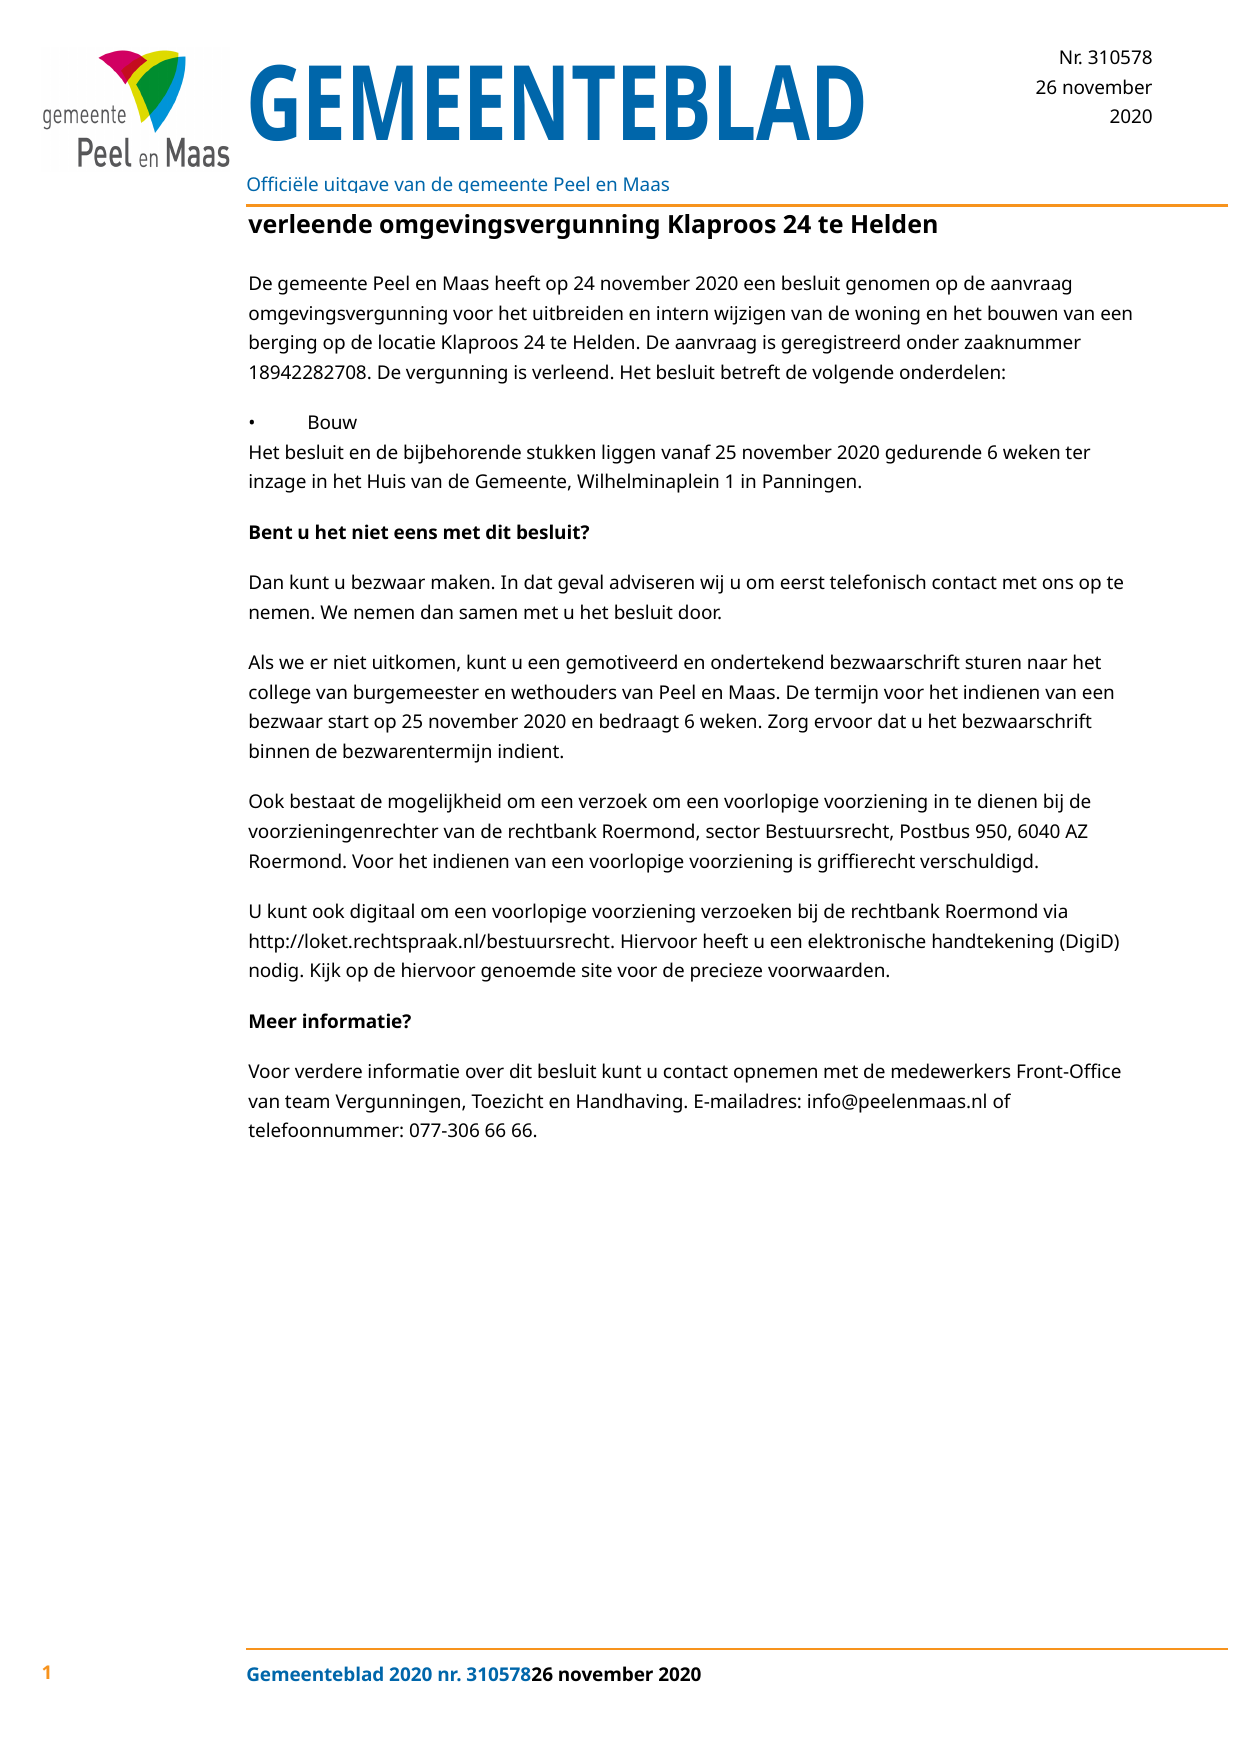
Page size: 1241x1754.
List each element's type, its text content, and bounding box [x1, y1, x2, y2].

text De gemeente Peel en Maas heeft op 24 november 2020 een besluit genomen op de aanvraag omgevingsvergunning voor het uitbreiden en intern wijzigen van de woning en het bouwen van een berging op de locatie Klaproos 24 te Helden. De aanvraag is geregistreerd onder zaaknummer 18942282708. De vergunning is verleend. Het besluit betreft de volgende onderdelen: [248, 270, 1152, 385]
picture [41, 47, 231, 172]
text Het besluit en de bijbehorende stukken liggen vanaf 25 november 2020 gedurende 6 weken ter inzage in het Huis van de Gemeente, Wilhelminaplein 1 in Panningen. [248, 439, 1152, 494]
list Bouw [248, 409, 1152, 435]
text Voor verdere informatie over dit besluit kunt u contact opnemen met de medewerkers Front-Office van team Vergunningen, Toezicht en Handhaving. E-mailadres: info@peelenmaas.nl of telefoonnummer: 077-306 66 66. [248, 1058, 1152, 1143]
text Als we er niet uitkomen, kunt u een gemotiveerd en ondertekend bezwaarschrift sturen naar het college van burgemeester en wethouders van Peel en Maas. De termijn voor het indienen van een bezwaar start op 25 november 2020 en bedraagt 6 weken. Zorg ervoor dat u het bezwaarschrift binnen de bezwarentermijn indient. [248, 649, 1152, 764]
text verleende omgevingsvergunning Klaproos 24 te Helden [248, 207, 1152, 241]
text Meer informatie? [248, 1008, 1152, 1033]
text Bent u het niet eens met dit besluit? [248, 519, 1152, 545]
text U kunt ook digitaal om een voorlopige voorziening verzoeken bij de rechtbank Roermond via http://loket.rechtspraak.nl/bestuursrecht. Hiervoor heeft u een elektronische handtekening (DigiD) nodig. Kijk op de hiervoor genoemde site voor de precieze voorwaarden. [248, 898, 1152, 983]
text Ook bestaat de mogelijkheid om een verzoek om een voorlopige voorziening in te dienen bij de voorzieningenrechter van de rechtbank Roermond, sector Bestuursrecht, Postbus 950, 6040 AZ Roermond. Voor het indienen van een voorlopige voorziening is griffierecht verschuldigd. [248, 789, 1152, 873]
text Dan kunt u bezwaar maken. In dat geval adviseren wij u om eerst telefonisch contact met ons op te nemen. We nemen dan samen met u het besluit door. [248, 569, 1152, 625]
